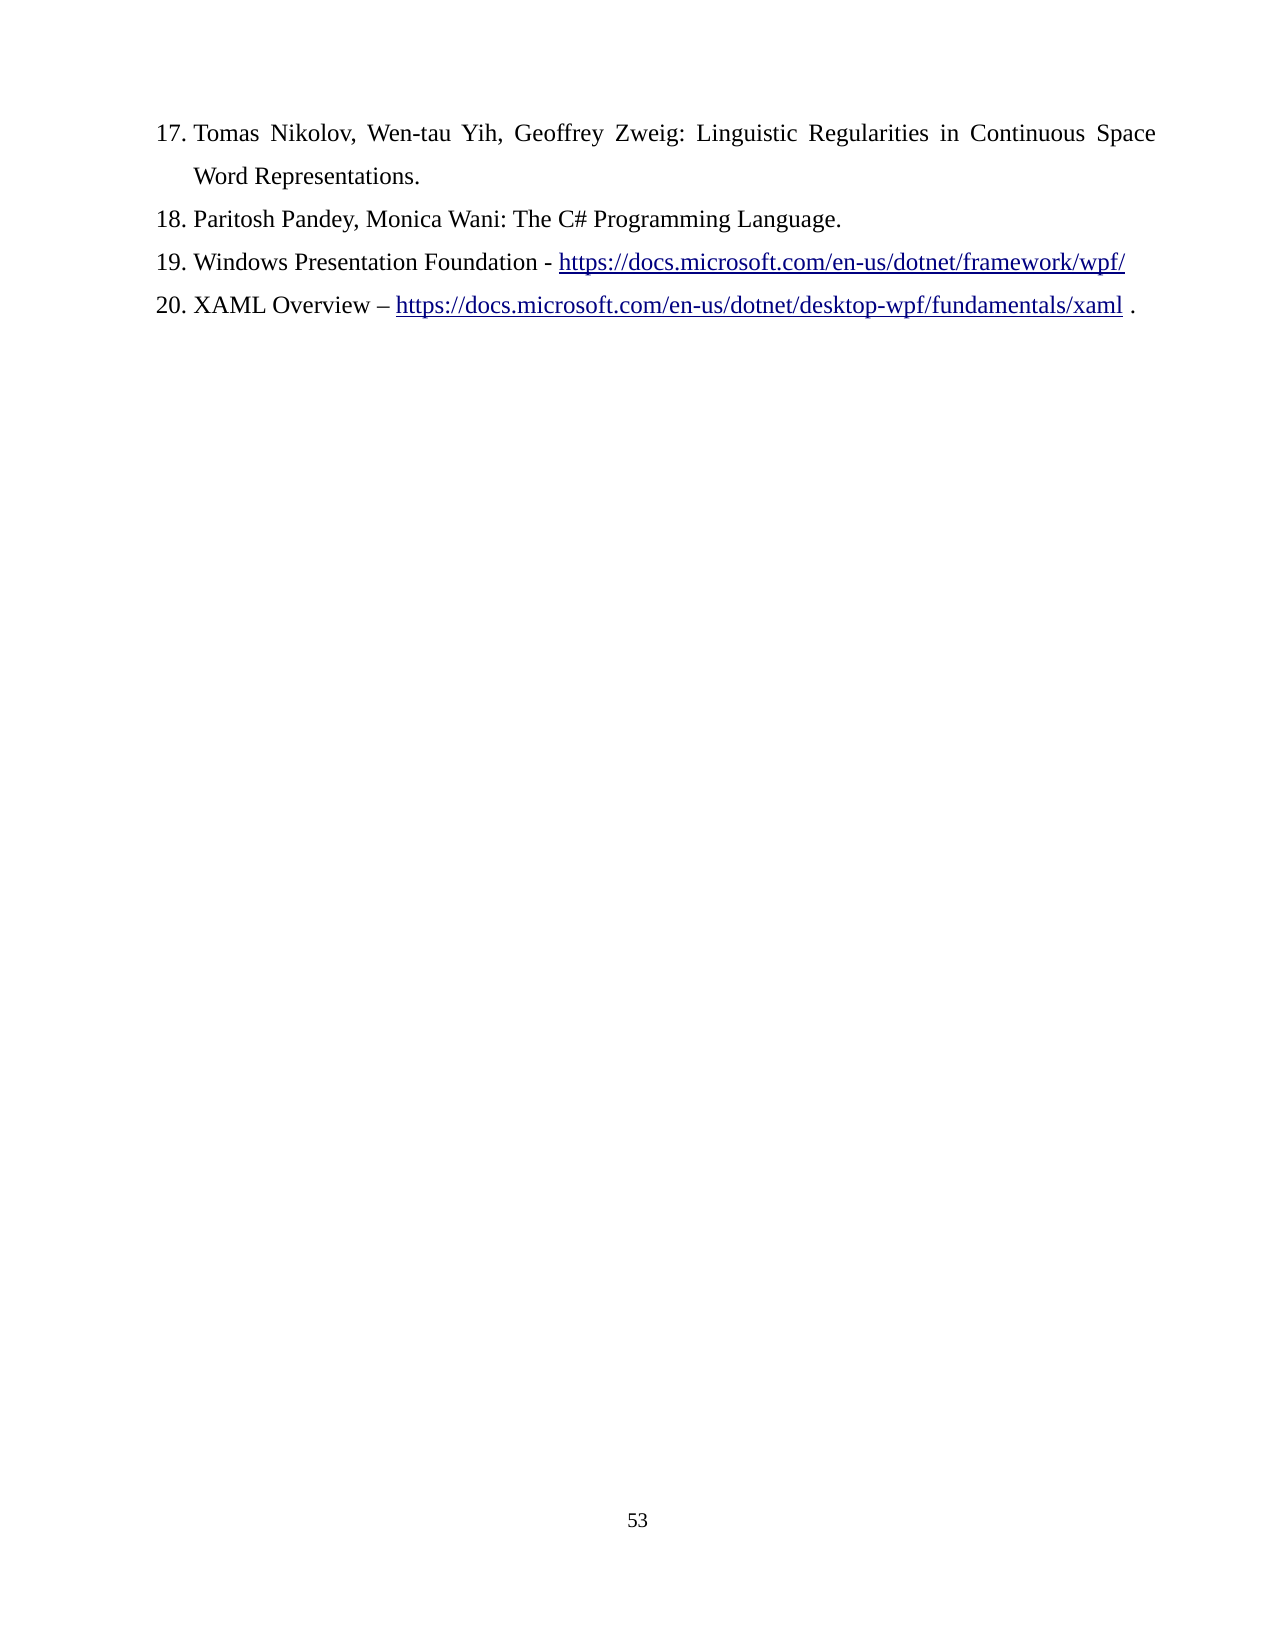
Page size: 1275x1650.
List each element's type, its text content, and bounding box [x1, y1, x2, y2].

subtitle XAML Overview – https://docs.microsoft.com/en-us/dotnet/desktop-wpf/fundamentals/xaml . [156, 291, 1157, 319]
subtitle Tomas Nikolov, Wen-tau Yih, Geoffrey Zweig: Linguistic Regularities in Continuous Space Word Representations. [156, 118, 1157, 190]
subtitle Paritosh Pandey, Monica Wani: The C# Programming Language. [156, 204, 1157, 233]
subtitle Windows Presentation Foundation - https://docs.microsoft.com/en-us/dotnet/framework/wpf/ [156, 247, 1157, 276]
